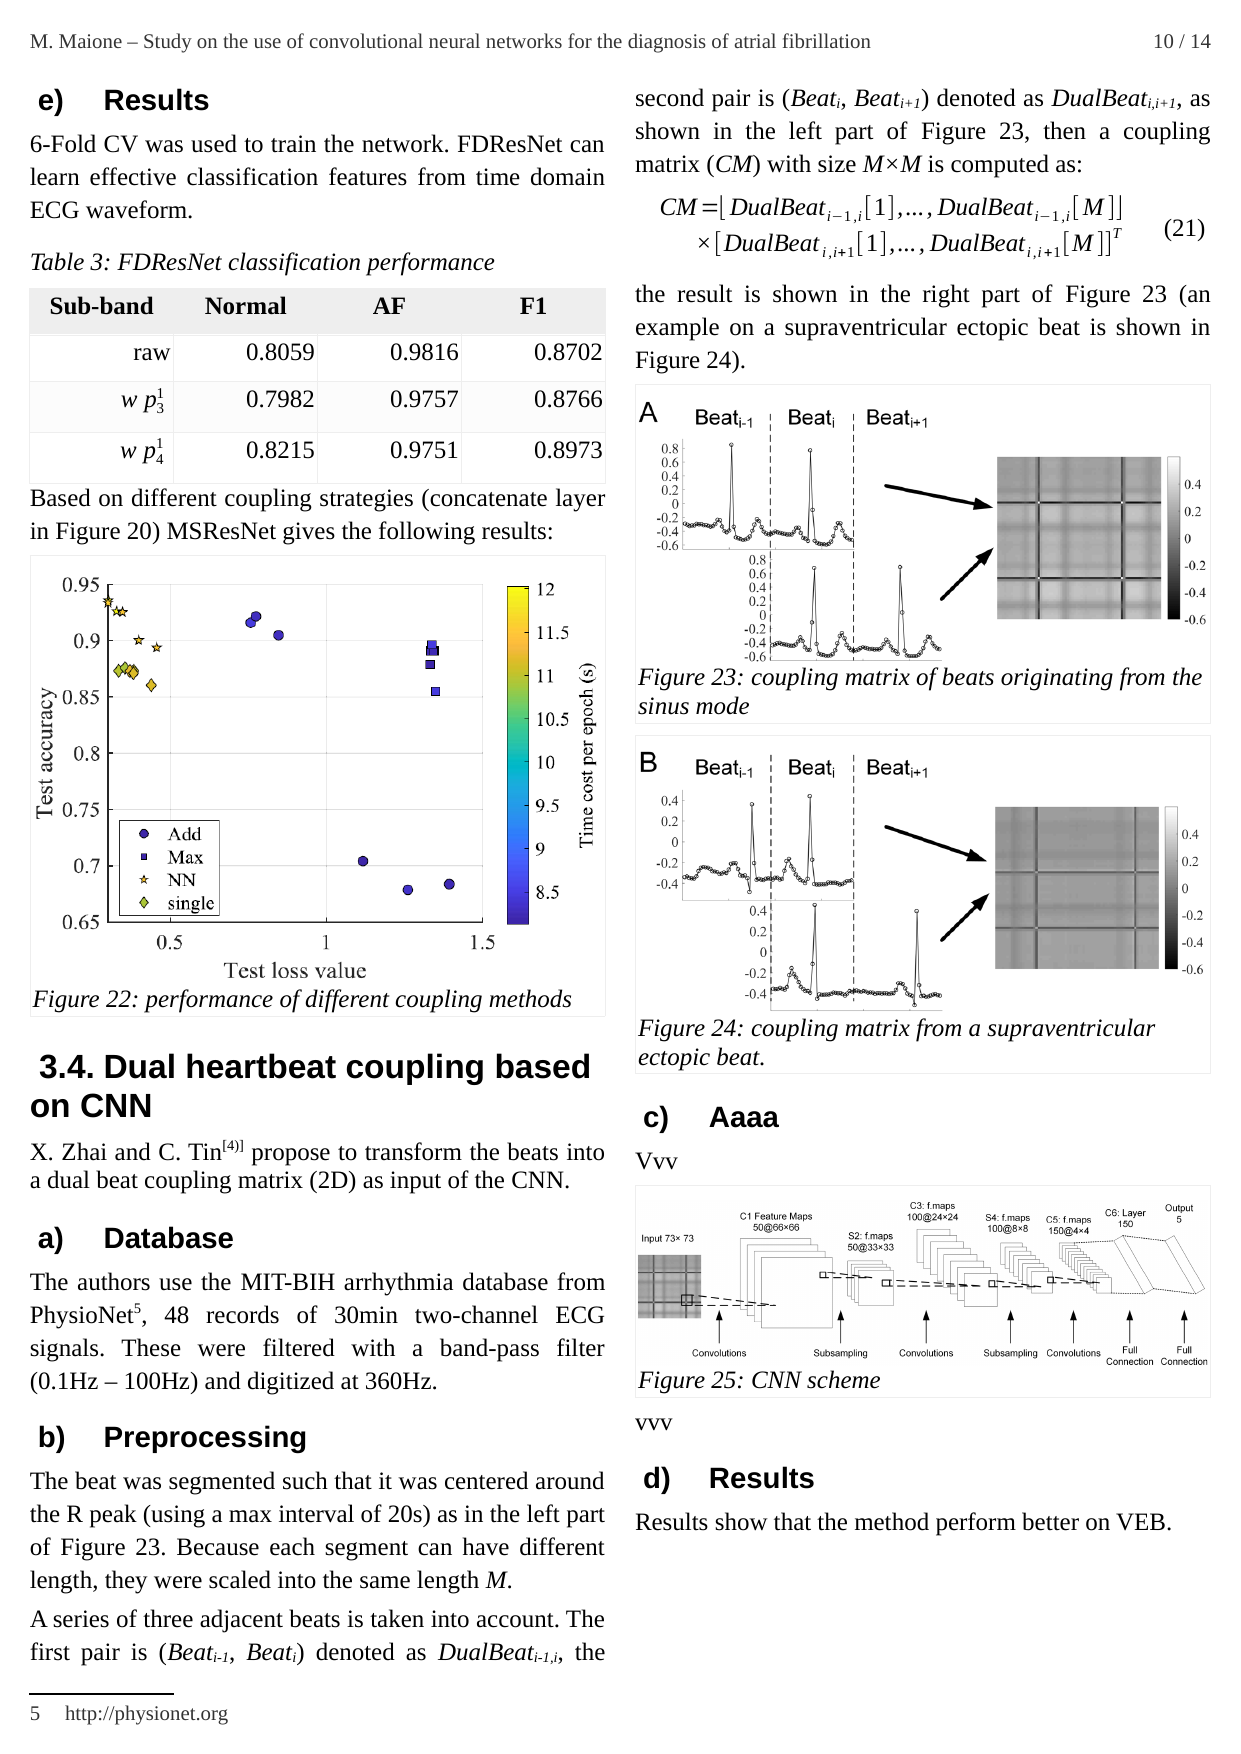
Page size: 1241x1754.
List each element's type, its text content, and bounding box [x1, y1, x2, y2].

table_header [635, 188, 1147, 279]
text Vvv [635, 1146, 1211, 1175]
subtitle Aaaa [635, 1100, 1211, 1133]
table_cell 0.8702 [462, 336, 605, 381]
subtitle Results [29, 83, 605, 117]
text the result is shown in the right part of Figure 23 (an example on a supraventricular ectopic beat is shown in Figure 24). [635, 279, 1211, 373]
text Figure 22: performance of different coupling methods [32, 985, 602, 1013]
text vvv [635, 1407, 1211, 1436]
table_cell 0.7982 [174, 382, 317, 432]
table_header [636, 385, 1210, 723]
table_cell 0.9816 [318, 336, 461, 381]
text second pair is (Beati, Beati+1) denoted as DualBeati,i+1, as shown in the left part of Figure 23, then a coupling matrix (CM) with size M×M is computed as: [635, 83, 1211, 178]
table_cell [635, 1074, 1211, 1085]
picture [637, 750, 1208, 1013]
subtitle Results [635, 1461, 1211, 1494]
table_cell 0.9757 [318, 382, 461, 432]
table_cell [30, 382, 173, 432]
text 6-Fold CV was used to train the network. FDResNet can learn effective classification features from time domain ECG waveform. [29, 129, 605, 224]
subtitle Database [29, 1221, 605, 1254]
text Figure 25: CNN scheme [638, 1366, 1208, 1394]
table_cell 0.9751 [318, 433, 461, 483]
table_header AF [318, 289, 461, 334]
picture [32, 570, 603, 985]
text Based on different coupling strategies (concatenate layer in Figure 20) MSResNet gives the following results: [29, 484, 605, 544]
text The beat was segmented such that it was centered around the R peak (using a max interval of 20s) as in the left part of Figure 23. Because each segment can have different length, they were scaled into the same length M. [29, 1466, 605, 1594]
table_header Normal [174, 289, 317, 334]
table_cell 0.8059 [174, 336, 317, 381]
subtitle Preprocessing [29, 1419, 605, 1453]
text Table 3: FDResNet classification performance [29, 247, 605, 276]
picture [637, 399, 1208, 663]
text The authors use the MIT-BIH arrhythmia database from PhysioNet, 48 records of 30min two-channel ECG signals. These were filtered with a band-pass filter (0.1Hz – 100Hz) and digitized at 360Hz. [29, 1267, 605, 1395]
picture [637, 1200, 1208, 1366]
table_cell [30, 433, 173, 483]
table_cell 0.8973 [462, 433, 605, 483]
table_cell raw [30, 336, 173, 381]
table_header Sub-band [30, 289, 173, 334]
table_cell 0.8215 [174, 433, 317, 483]
text X. Zhai and C. Tin[4] propose to transform the beats into a dual beat coupling matrix (2D) as input of the CNN. [29, 1137, 605, 1194]
table_header [635, 724, 1211, 734]
table_header (21) [1147, 188, 1211, 279]
table_header F1 [462, 289, 605, 334]
text Results show that the method perform better on VEB. [635, 1507, 1211, 1536]
table_cell 0.8766 [462, 382, 605, 432]
table_cell [636, 736, 1210, 1073]
text http://physionet.org [29, 1700, 605, 1724]
subtitle Dual heartbeat coupling based on CNN [29, 1047, 605, 1124]
text A series of three adjacent beats is taken into account. The first pair is (Beati-1, Beati) denoted as DualBeati-1,i, the [29, 1604, 605, 1666]
